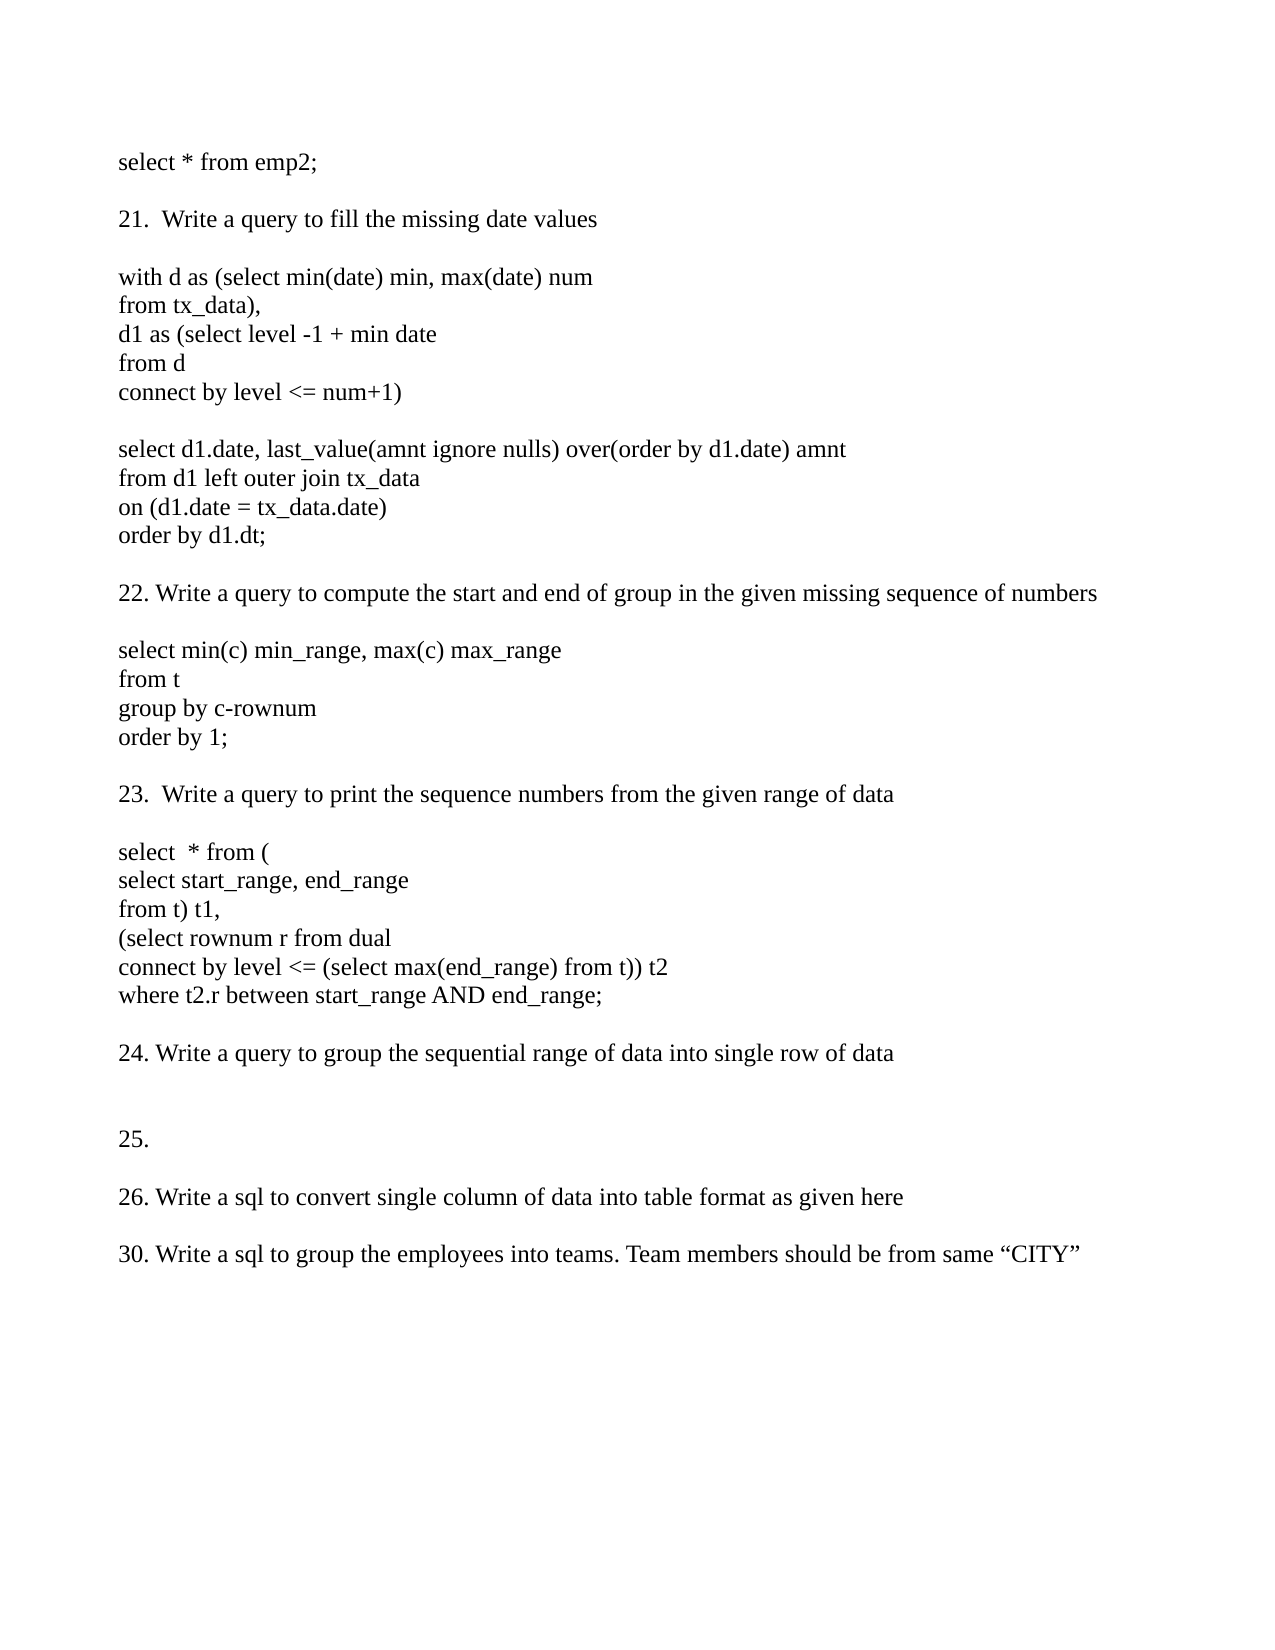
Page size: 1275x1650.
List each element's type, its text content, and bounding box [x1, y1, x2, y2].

text 30. Write a sql to group the employees into teams. Team members should be from same “CITY” [118, 1239, 1157, 1268]
text 26. Write a sql to convert single column of data into table format as given here [118, 1182, 1157, 1211]
text with d as (select min(date) min, max(date) num from tx_data), d1 as (select level -1 + min date from d connect by level <= num+1) select d1.date, last_value(amnt ignore nulls) over(order by d1.date) amnt from d1 left outer join tx_data on (d1.date = tx_data.date) order by d1.dt; [118, 262, 1157, 549]
text 24. Write a query to group the sequential range of data into single row of data [118, 1038, 1157, 1067]
text select * from emp2; [118, 118, 1157, 176]
text 22. Write a query to compute the start and end of group in the given missing sequence of numbers [118, 578, 1157, 607]
text select * from ( select start_range, end_range from t) t1, (select rownum r from dual connect by level <= (select max(end_range) from t)) t2 where t2.r between start_range AND end_range; [118, 837, 1157, 1009]
text select min(c) min_range, max(c) max_range from t group by c-rownum order by 1; 23. Write a query to print the sequence numbers from the given range of data [118, 636, 1157, 808]
text 25. [118, 1124, 1157, 1153]
text 21. Write a query to fill the missing date values [118, 204, 1157, 233]
